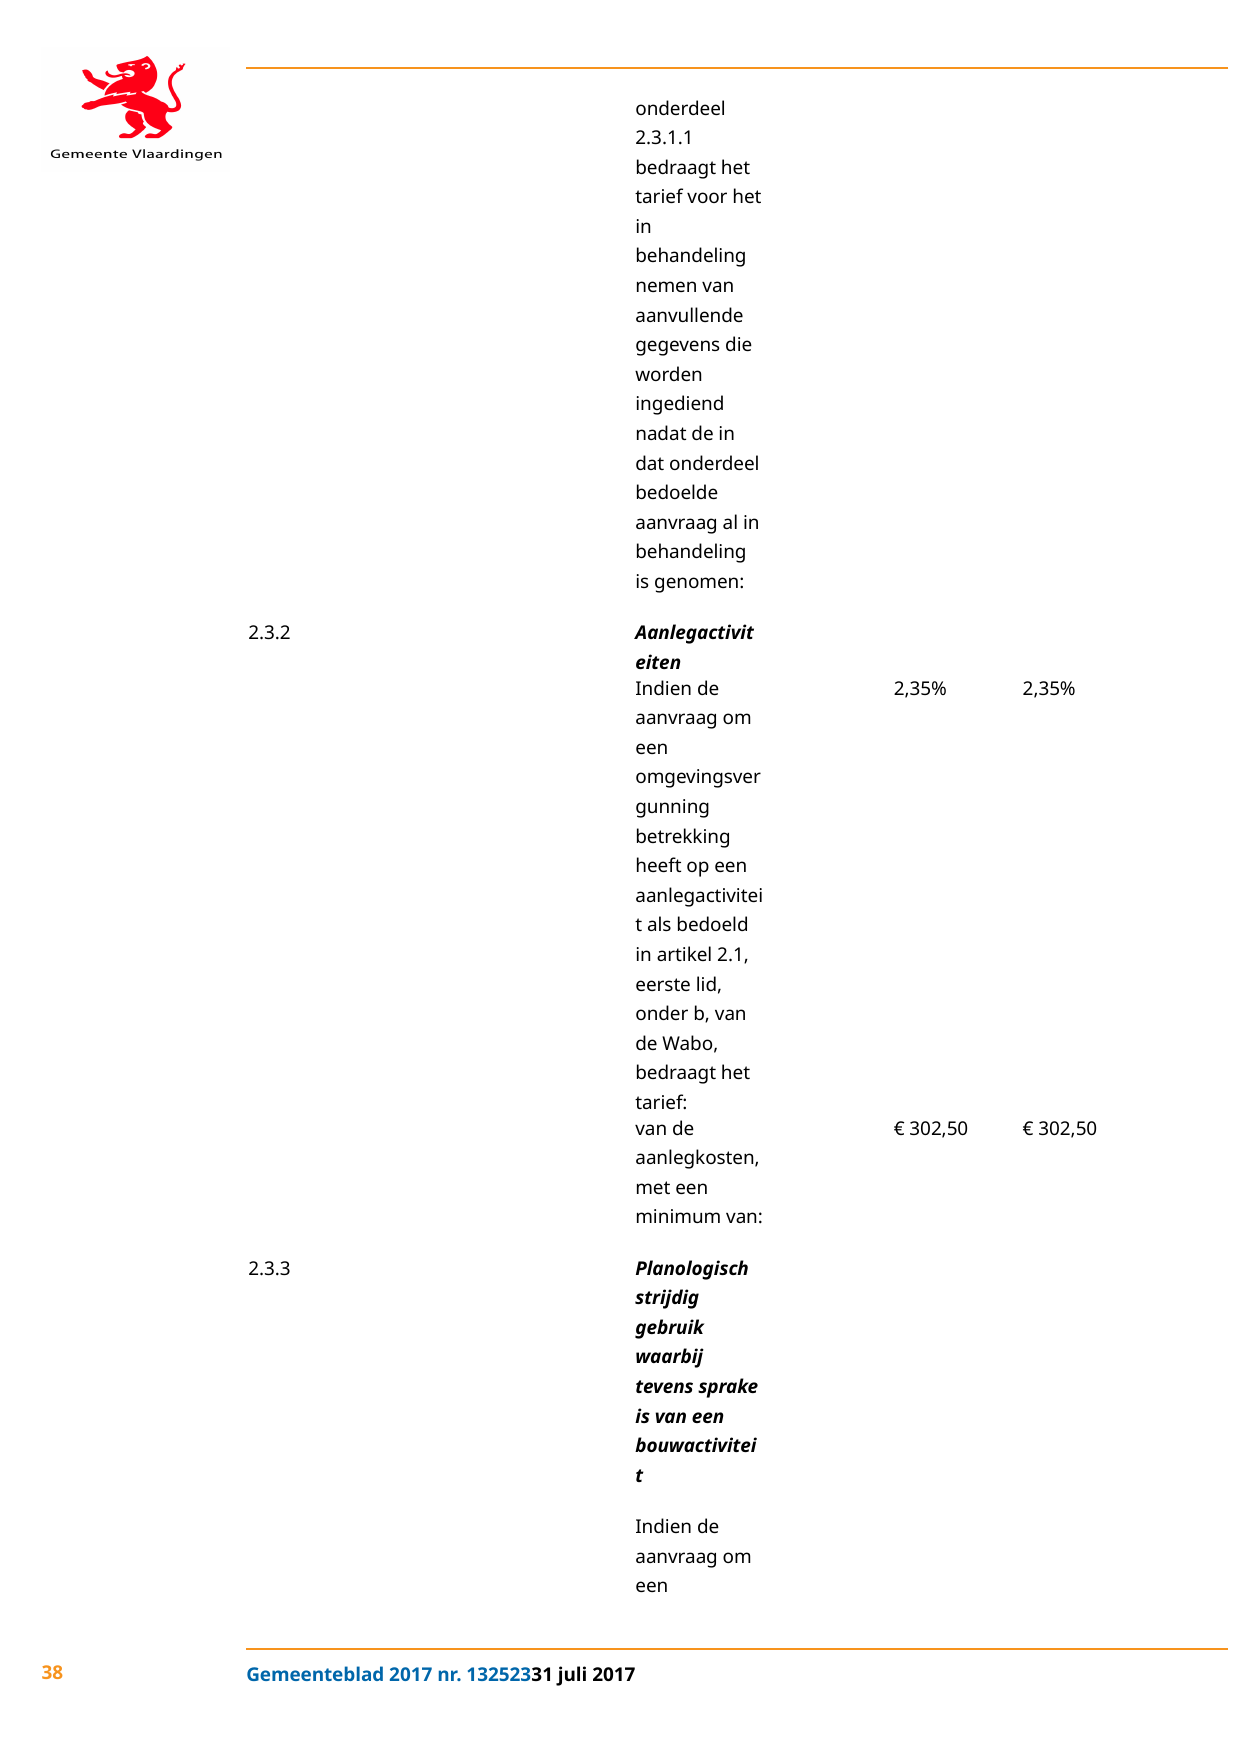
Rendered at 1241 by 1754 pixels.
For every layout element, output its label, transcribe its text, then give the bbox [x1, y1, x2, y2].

table_cell [377, 95, 506, 594]
table_cell [1023, 594, 1152, 619]
table_cell Planologisch strijdig gebruik waarbij tevens sprake is van een bouwactiviteit [635, 1255, 764, 1488]
table_cell € 302,50 [1023, 1115, 1152, 1229]
table_cell [506, 1229, 635, 1255]
table_cell [506, 1115, 635, 1229]
table_cell 2,35% [894, 675, 1022, 1115]
table_cell [248, 594, 377, 619]
table_cell [894, 1488, 1022, 1513]
table_cell [764, 1488, 893, 1513]
table_cell [764, 1115, 893, 1229]
table_cell onderdeel 2.3.1.1 bedraagt het tarief voor het in behandeling nemen van aanvullende gegevens die worden ingediend nadat de in dat onderdeel bedoelde aanvraag al in behandeling is genomen: [635, 95, 764, 594]
table_cell [377, 675, 506, 1115]
table_cell Indien de aanvraag om een omgevingsvergunning betrekking heeft op een aanlegactiviteit als bedoeld in artikel 2.1, eerste lid, onder b, van de Wabo, bedraagt het tarief: [635, 675, 764, 1115]
table_cell [764, 594, 893, 619]
table_cell [506, 1514, 635, 1598]
table_cell [248, 1229, 377, 1255]
table_cell [506, 620, 635, 675]
table_cell [894, 1255, 1022, 1488]
table_cell [248, 1115, 377, 1229]
table_cell [894, 95, 1022, 594]
table_cell [894, 1229, 1022, 1255]
table_cell [894, 1514, 1022, 1598]
table_cell [1023, 1255, 1152, 1488]
table_cell [248, 1514, 377, 1598]
table_cell [635, 1488, 764, 1513]
table_cell [1023, 1488, 1152, 1513]
table_cell [894, 620, 1022, 675]
table_cell [1023, 95, 1152, 594]
table_cell 2.3.3 [248, 1255, 377, 1488]
table_cell [506, 675, 635, 1115]
table_cell [506, 594, 635, 619]
table_cell [894, 594, 1022, 619]
table_cell [506, 95, 635, 594]
table_cell [377, 620, 506, 675]
table_cell [635, 1229, 764, 1255]
table_cell [506, 1488, 635, 1513]
table_cell [1023, 1229, 1152, 1255]
table_cell [377, 1488, 506, 1513]
table_cell [635, 594, 764, 619]
table_cell [377, 1514, 506, 1598]
table_cell [248, 1488, 377, 1513]
table_cell [764, 1514, 893, 1598]
table_cell [764, 620, 893, 675]
table_cell van de aanlegkosten, met een minimum van: [635, 1115, 764, 1229]
table_cell [764, 95, 893, 594]
table_cell [377, 1229, 506, 1255]
table_cell [1023, 1514, 1152, 1598]
table_cell [764, 675, 893, 1115]
table_cell [506, 1255, 635, 1488]
table_cell [377, 594, 506, 619]
table_cell € 302,50 [894, 1115, 1022, 1229]
table_cell 2,35% [1023, 675, 1152, 1115]
table_cell Aanlegactiviteiten [635, 620, 764, 675]
table_cell [764, 1255, 893, 1488]
table_cell [1023, 620, 1152, 675]
table_cell [377, 1255, 506, 1488]
table_cell Indien de aanvraag om een [635, 1514, 764, 1598]
table_cell [377, 1115, 506, 1229]
table_cell [764, 1229, 893, 1255]
table_cell 2.3.2 [248, 620, 377, 675]
table_cell [248, 675, 377, 1115]
picture [41, 47, 231, 172]
table_cell [248, 95, 377, 594]
